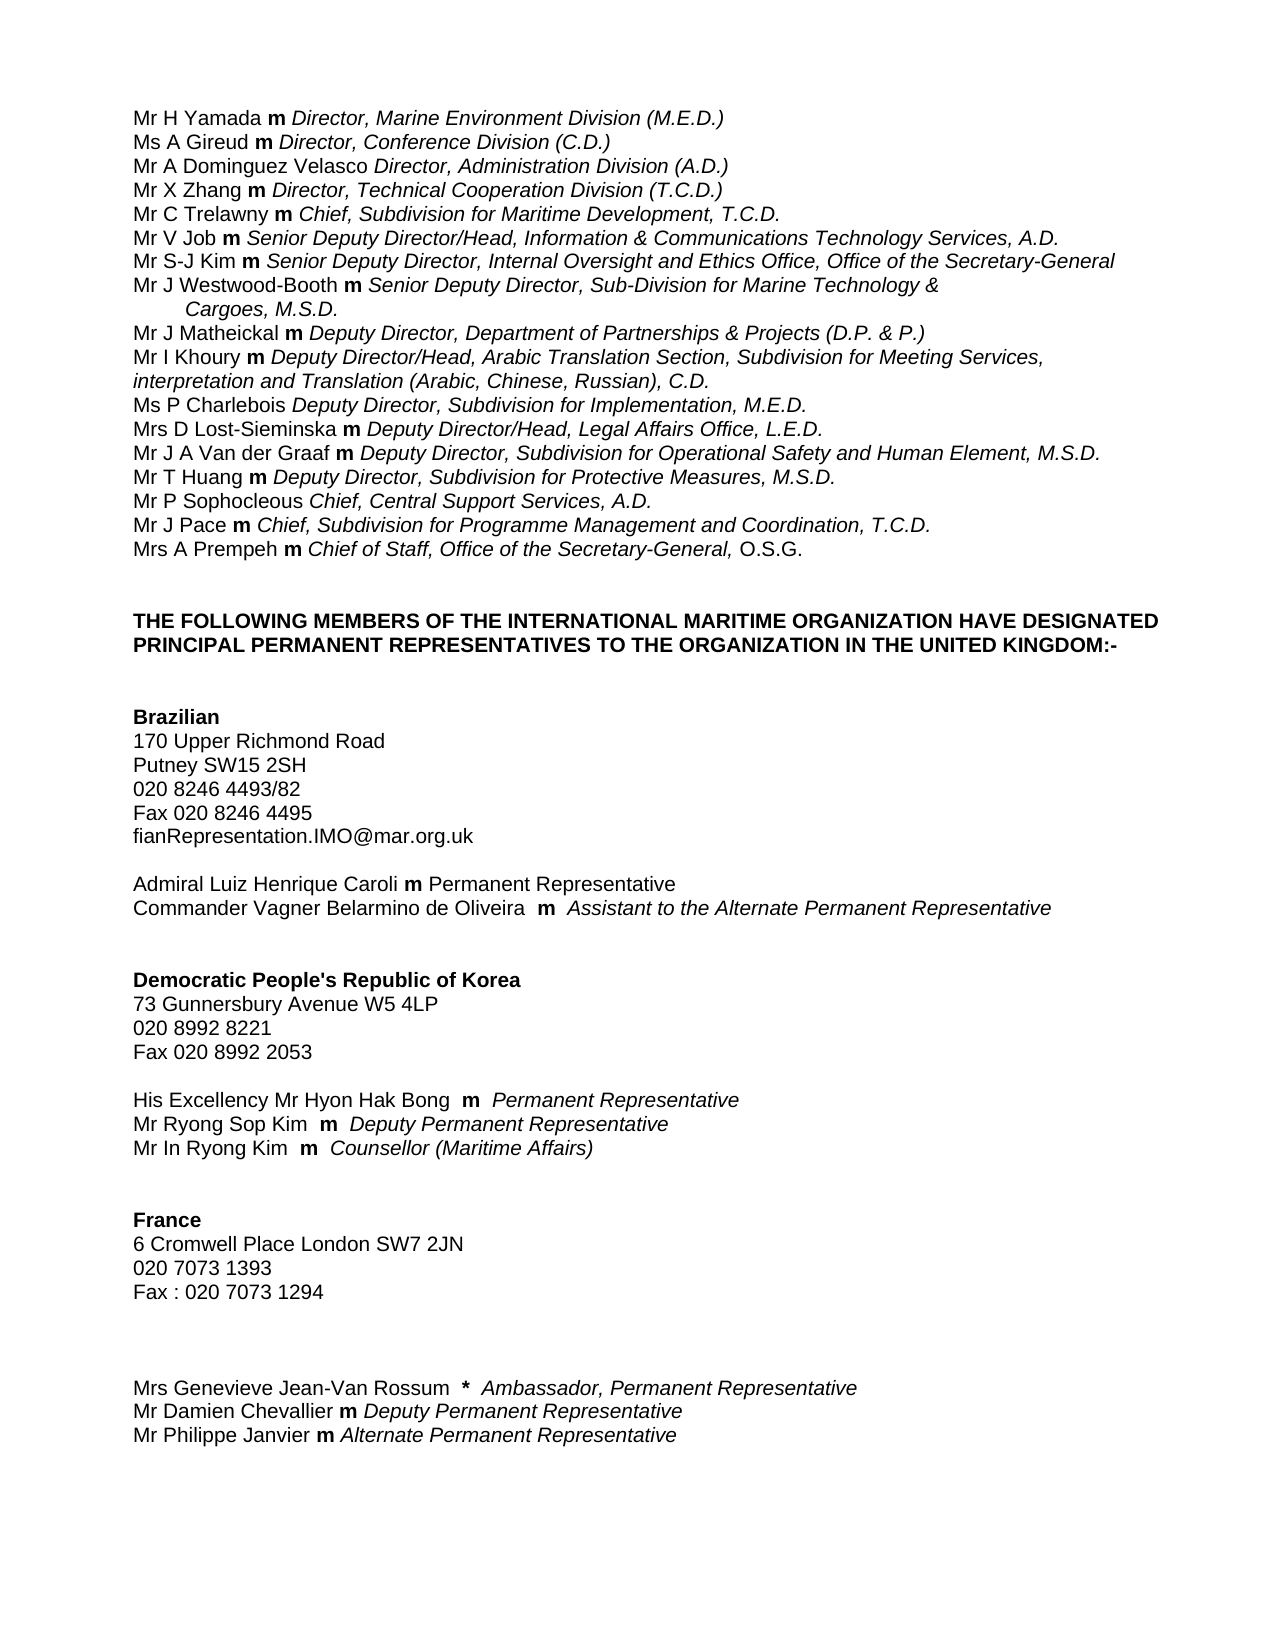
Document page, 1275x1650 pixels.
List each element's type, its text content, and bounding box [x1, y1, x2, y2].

text 170 Upper Richmond Road [133, 728, 1181, 752]
text Mr C Trelawny m Chief, Subdivision for Maritime Development, T.C.D. [133, 201, 1181, 225]
text Mrs Genevieve Jean-Van Rossum * Ambassador, Permanent Representative [133, 1375, 1181, 1399]
text Mr J Pace m Chief, Subdivision for Programme Management and Coordination, T.C.D. [133, 513, 1181, 537]
text Mrs A Prempeh m Chief of Staff, Office of the Secretary-General, O.S.G. [133, 537, 1181, 561]
text Mr T Huang m Deputy Director, Subdivision for Protective Measures, M.S.D. [133, 465, 1181, 489]
text Mr A Dominguez Velasco Director, Administration Division (A.D.) [133, 153, 1181, 177]
text Brazilian [133, 704, 1181, 728]
text Mr S-J Kim m Senior Deputy Director, Internal Oversight and Ethics Office, Office of the Secretary-General [133, 249, 1181, 273]
text Fax 020 8246 4495 [133, 800, 1181, 824]
text Admiral Luiz Henrique Caroli m Permanent Representative [133, 872, 1181, 896]
text fianRepresentation.IMO@mar.org.uk [133, 824, 1181, 848]
text 020 7073 1393 [133, 1256, 1181, 1279]
text Cargoes, M.S.D. [133, 297, 1181, 321]
text Commander Vagner Belarmino de Oliveira m Assistant to the Alternate Permanent Representative [133, 896, 1181, 920]
text Mr H Yamada m Director, Marine Environment Division (M.E.D.) [133, 106, 1181, 129]
text Mr V Job m Senior Deputy Director/Head, Information & Communications Technology Services, A.D. [133, 225, 1181, 249]
text Ms A Gireud m Director, Conference Division (C.D.) [133, 129, 1181, 153]
text Mr Ryong Sop Kim m Deputy Permanent Representative [133, 1112, 1181, 1136]
text Fax 020 8992 2053 [133, 1040, 1181, 1064]
text Fax : 020 7073 1294 [133, 1279, 1181, 1303]
text Mr J A Van der Graaf m Deputy Director, Subdivision for Operational Safety and Human Element, M.S.D. [133, 441, 1181, 465]
text Mr I Khoury m Deputy Director/Head, Arabic Translation Section, Subdivision for Meeting Services, [133, 345, 1181, 369]
text His Excellency Mr Hyon Hak Bong m Permanent Representative [133, 1088, 1181, 1112]
text THE FOLLOWING MEMBERS OF THE INTERNATIONAL MARITIME ORGANIZATION HAVE DESIGNATED PRINCIPAL PERMANENT REPRESENTATIVES TO THE ORGANIZATION IN THE UNITED KINGDOM:- [133, 609, 1181, 657]
text Mr Philippe Janvier m Alternate Permanent Representative [133, 1423, 1181, 1447]
text 020 8992 8221 [133, 1016, 1181, 1040]
text France [133, 1208, 1181, 1232]
text Putney SW15 2SH [133, 752, 1181, 776]
text 6 Cromwell Place London SW7 2JN [133, 1232, 1181, 1256]
text Mr X Zhang m Director, Technical Cooperation Division (T.C.D.) [133, 177, 1181, 201]
text Mr In Ryong Kim m Counsellor (Maritime Affairs) [133, 1136, 1181, 1160]
text Mr J Westwood-Booth m Senior Deputy Director, Sub-Division for Marine Technology & [133, 273, 1181, 297]
text interpretation and Translation (Arabic, Chinese, Russian), C.D. [133, 369, 1181, 393]
text 020 8246 4493/82 [133, 776, 1181, 800]
text Mr P Sophocleous Chief, Central Support Services, A.D. [133, 489, 1181, 513]
text Mrs D Lost-Sieminska m Deputy Director/Head, Legal Affairs Office, L.E.D. [133, 417, 1181, 441]
text Ms P Charlebois Deputy Director, Subdivision for Implementation, M.E.D. [133, 393, 1181, 417]
text 73 Gunnersbury Avenue W5 4LP [133, 992, 1181, 1016]
text Mr Damien Chevallier m Deputy Permanent Representative [133, 1399, 1181, 1423]
text Democratic People's Republic of Korea [133, 968, 1181, 992]
text Mr J Matheickal m Deputy Director, Department of Partnerships & Projects (D.P. & P.) [133, 321, 1181, 345]
